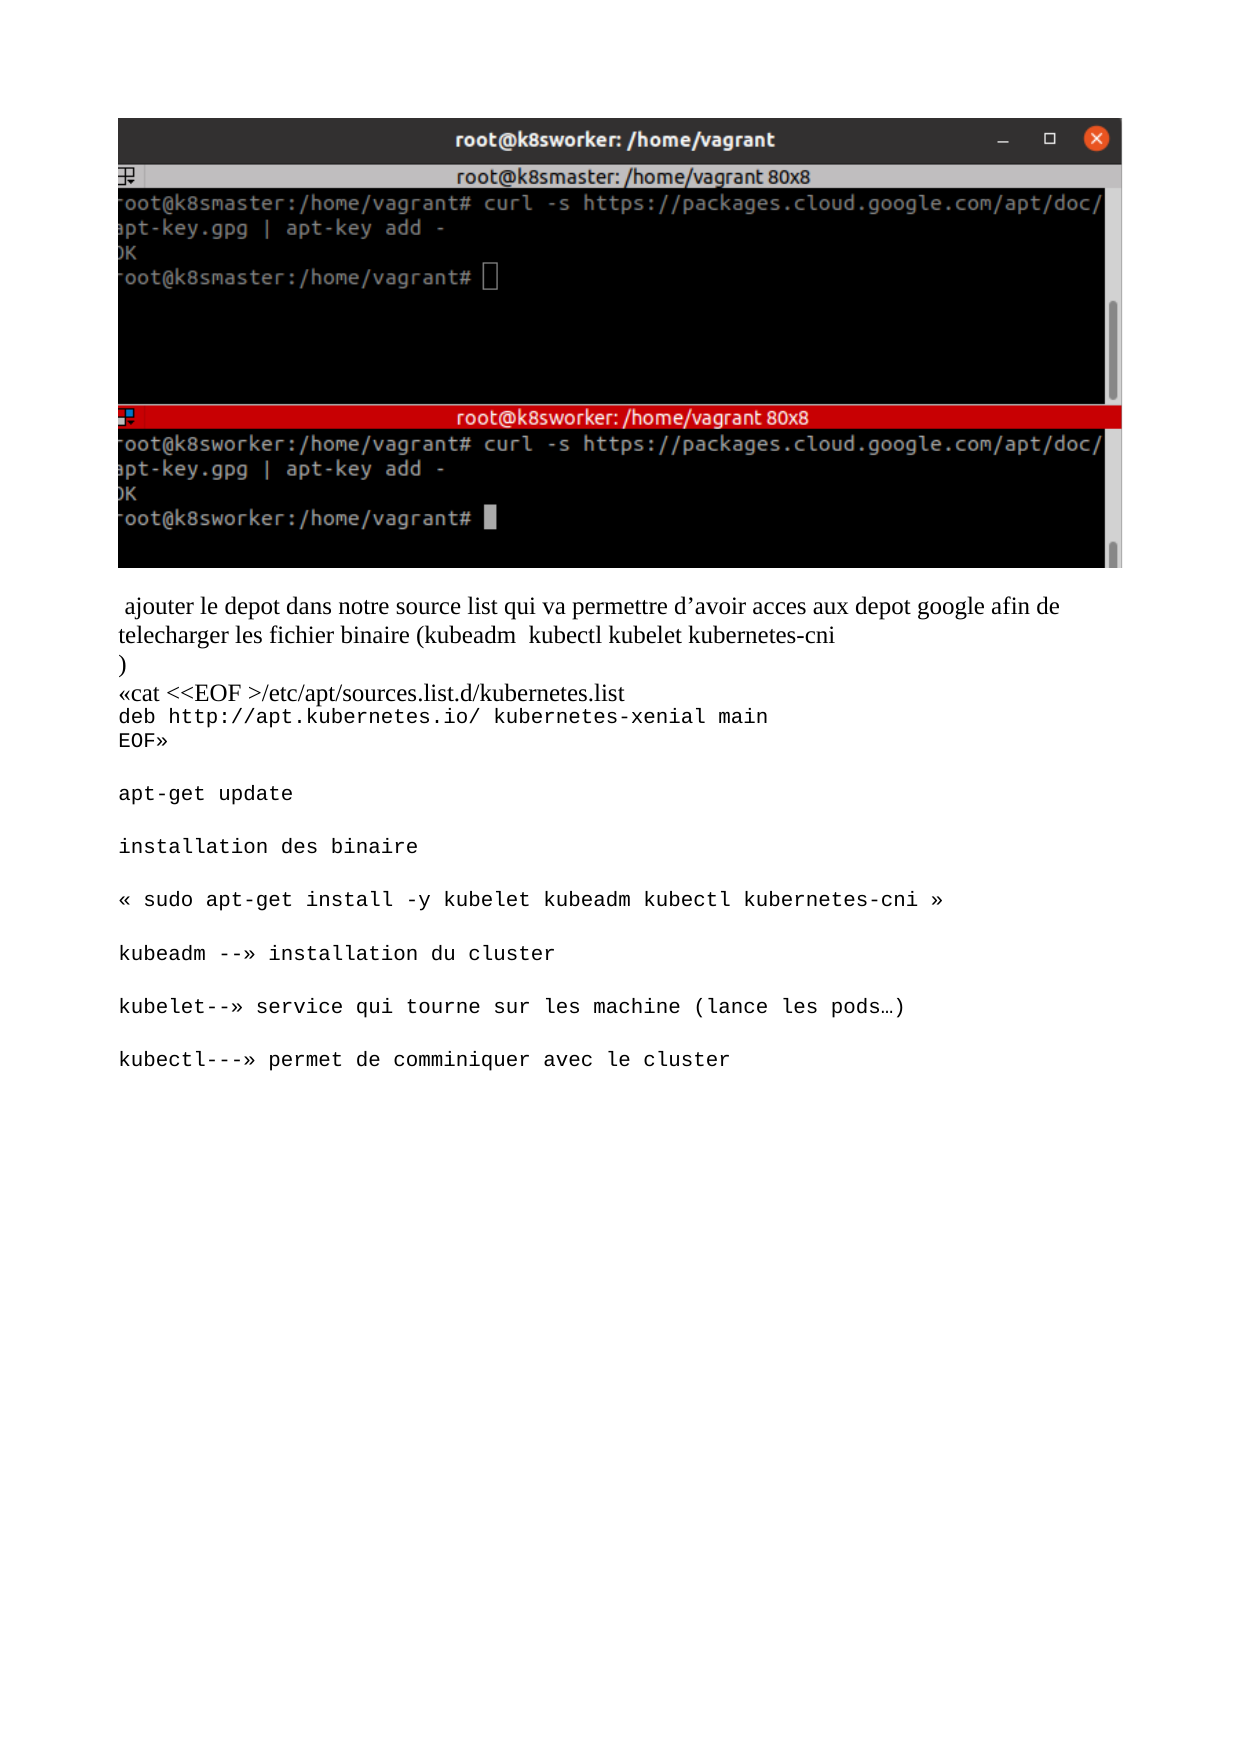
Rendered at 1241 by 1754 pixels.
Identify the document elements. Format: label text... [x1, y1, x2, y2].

text installation des binaire [118, 836, 1122, 860]
text «cat <<EOF >/etc/apt/sources.list.d/kubernetes.list [118, 678, 1122, 706]
picture [118, 118, 1123, 568]
text EOF» [118, 730, 1122, 754]
text ajouter le depot dans notre source list qui va permettre d’avoir acces aux depot google afin de telecharger les fichier binaire (kubeadm kubectl kubelet kubernetes-cni [118, 591, 1122, 649]
text kubectl---» permet de comminiquer avec le cluster [118, 1049, 1122, 1072]
text « sudo apt-get install -y kubelet kubeadm kubectl kubernetes-cni » [118, 889, 1122, 913]
text kubelet--» service qui tourne sur les machine (lance les pods…) [118, 996, 1122, 1019]
text ) [118, 649, 1122, 678]
text deb http://apt.kubernetes.io/ kubernetes-xenial main [118, 706, 1122, 730]
text kubeadm --» installation du cluster [118, 943, 1122, 966]
text apt-get update [118, 783, 1122, 807]
